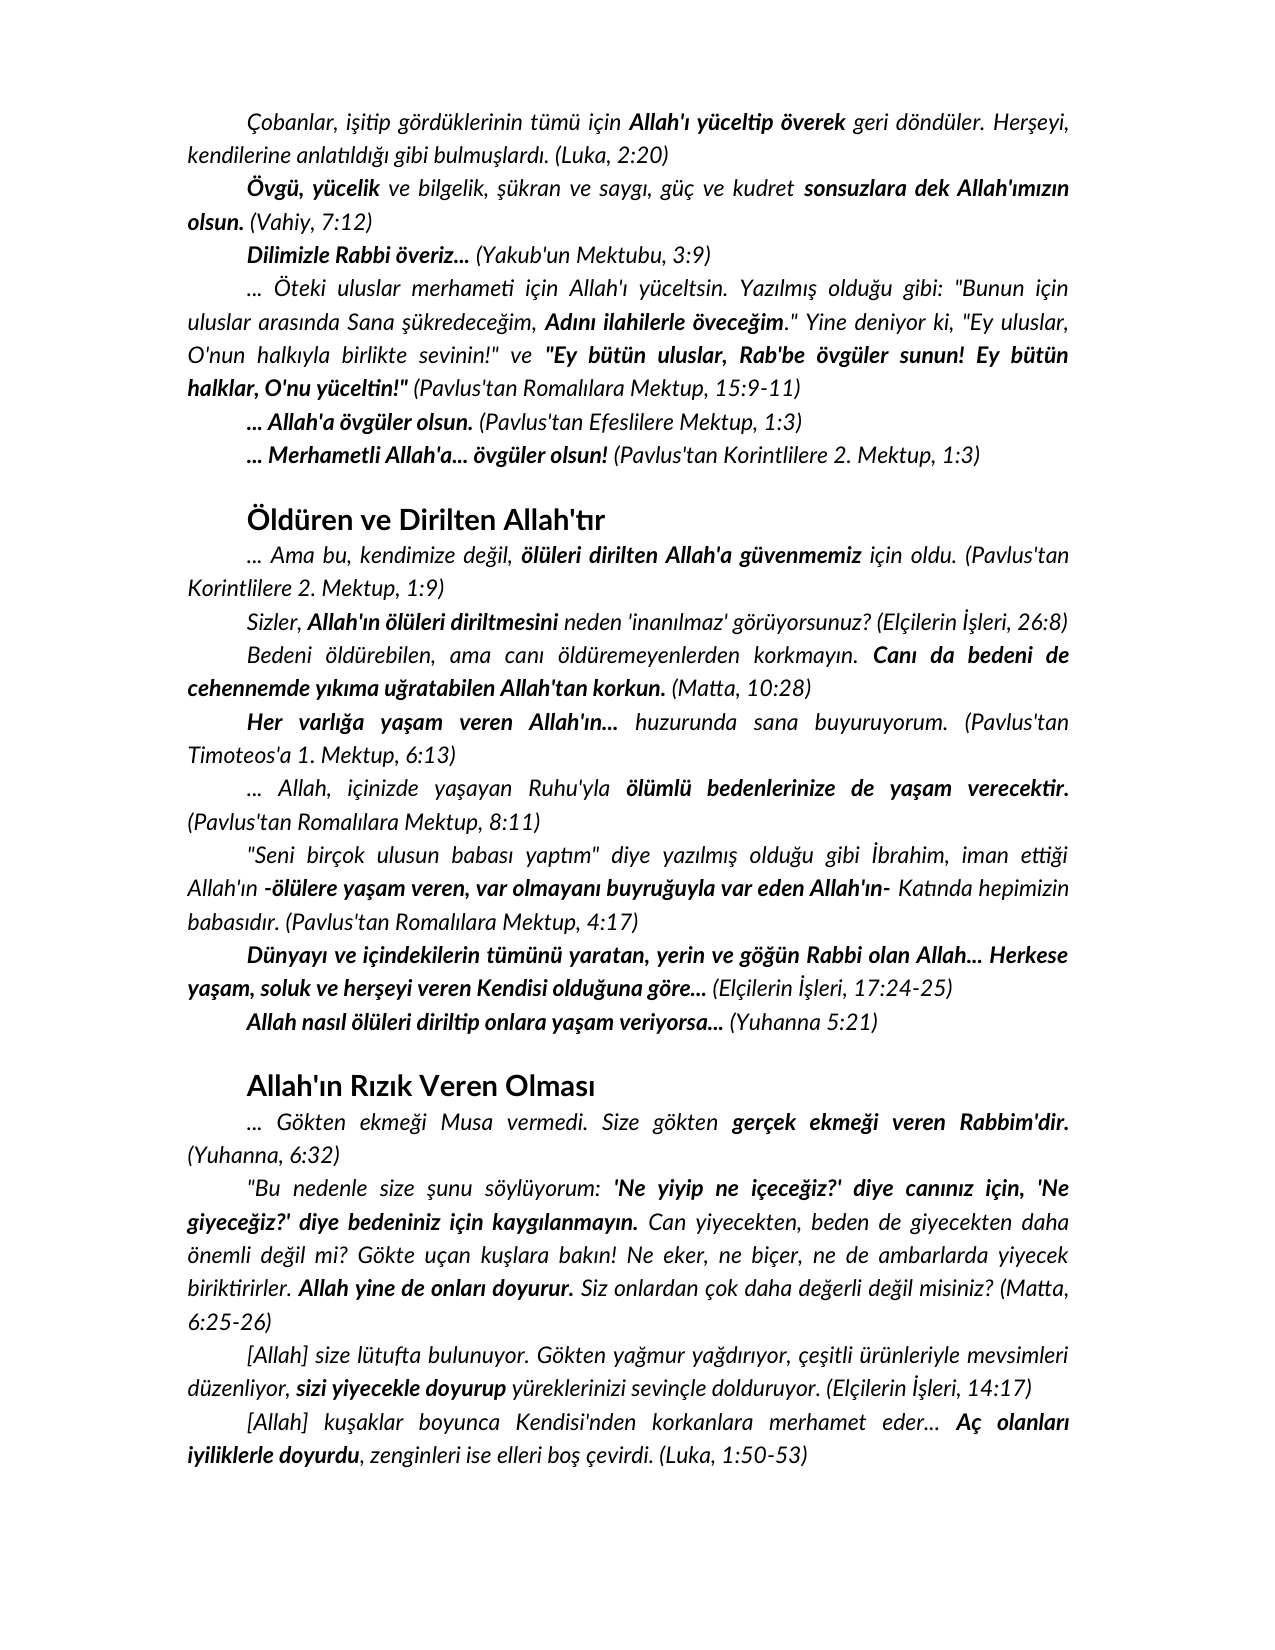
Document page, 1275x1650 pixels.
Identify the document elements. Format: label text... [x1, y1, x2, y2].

text Her varlığa yaşam veren Allah'ın... huzurunda sana buyuruyorum. (Pavlus'tan Timoteos'a 1. Mektup, 6:13) [187, 703, 1070, 770]
text "Bu nedenle size şunu söylüyorum: 'Ne yiyip ne içeceğiz?' diye canınız için, 'Ne giyeceğiz?' diye bedeniniz için kaygılanmayın. Can yiyecekten, beden de giyecekten daha önemli değil mi? Gökte uçan kuşlara bakın! Ne eker, ne biçer, ne de ambarlarda yiyecek biriktirirler. Allah yine de onları doyurur. Siz onlardan çok daha değerli değil misiniz? (Matta, 6:25-26) [187, 1170, 1070, 1337]
text Allah nasıl ölüleri diriltip onlara yaşam veriyorsa... (Yuhanna 5:21) [187, 1003, 1070, 1037]
text ... Merhametli Allah'a... övgüler olsun! (Pavlus'tan Korintlilere 2. Mektup, 1:3) [187, 437, 1070, 470]
text ... Allah, içinizde yaşayan Ruhu'yla ölümlü bedenlerinize de yaşam verecektir. (Pavlus'tan Romalılara Mektup, 8:11) [187, 770, 1070, 837]
text Çobanlar, işitip gördüklerinin tümü için Allah'ı yüceltip överek geri döndüler. Herşeyi, kendilerine anlatıldığı gibi bulmuşlardı. (Luka, 2:20) [187, 103, 1070, 170]
text ... Allah'a övgüler olsun. (Pavlus'tan Efeslilere Mektup, 1:3) [187, 403, 1070, 437]
text "Seni birçok ulusun babası yaptım" diye yazılmış olduğu gibi İbrahim, iman ettiği Allah'ın -ölülere yaşam veren, var olmayanı buyruğuyla var eden Allah'ın- Katında hepimizin babasıdır. (Pavlus'tan Romalılara Mektup, 4:17) [187, 837, 1070, 937]
text Övgü, yücelik ve bilgelik, şükran ve saygı, güç ve kudret sonsuzlara dek Allah'ımızın olsun. (Vahiy, 7:12) [187, 170, 1070, 237]
text ... Gökten ekmeği Musa vermedi. Size gökten gerçek ekmeği veren Rabbim'dir. (Yuhanna, 6:32) [187, 1103, 1070, 1170]
text [Allah] size lütufta bulunuyor. Gökten yağmur yağdırıyor, çeşitli ürünleriyle mevsimleri düzenliyor, sizi yiyecekle doyurup yüreklerinizi sevinçle dolduruyor. (Elçilerin İşleri, 14:17) [187, 1337, 1070, 1403]
text [Allah] kuşaklar boyunca Kendisi'nden korkanlara merhamet eder... Aç olanları iyiliklerle doyurdu, zenginleri ise elleri boş çevirdi. (Luka, 1:50-53) [187, 1403, 1070, 1470]
text Sizler, Allah'ın ölüleri diriltmesini neden 'inanılmaz' görüyorsunuz? (Elçilerin İşleri, 26:8) [187, 603, 1070, 637]
text ... Öteki uluslar merhameti için Allah'ı yüceltsin. Yazılmış olduğu gibi: "Bunun için uluslar arasında Sana şükredeceğim, Adını ilahilerle öveceğim." Yine deniyor ki, "Ey uluslar, O'nun halkıyla birlikte sevinin!" ve "Ey bütün uluslar, Rab'be övgüler sunun! Ey bütün halklar, O'nu yüceltin!" (Pavlus'tan Romalılara Mektup, 15:9-11) [187, 270, 1070, 403]
text Bedeni öldürebilen, ama canı öldüremeyenlerden korkmayın. Canı da bedeni de cehennemde yıkıma uğratabilen Allah'tan korkun. (Matta, 10:28) [187, 637, 1070, 703]
text Öldüren ve Dirilten Allah'tır [187, 503, 1070, 537]
text Allah'ın Rızık Veren Olması [187, 1070, 1070, 1103]
text Dilimizle Rabbi överiz... (Yakub'un Mektubu, 3:9) [187, 237, 1070, 270]
text ... Ama bu, kendimize değil, ölüleri dirilten Allah'a güvenmemiz için oldu. (Pavlus'tan Korintlilere 2. Mektup, 1:9) [187, 537, 1070, 603]
text Dünyayı ve içindekilerin tümünü yaratan, yerin ve göğün Rabbi olan Allah... Herkese yaşam, soluk ve herşeyi veren Kendisi olduğuna göre... (Elçilerin İşleri, 17:24-25) [187, 937, 1070, 1003]
